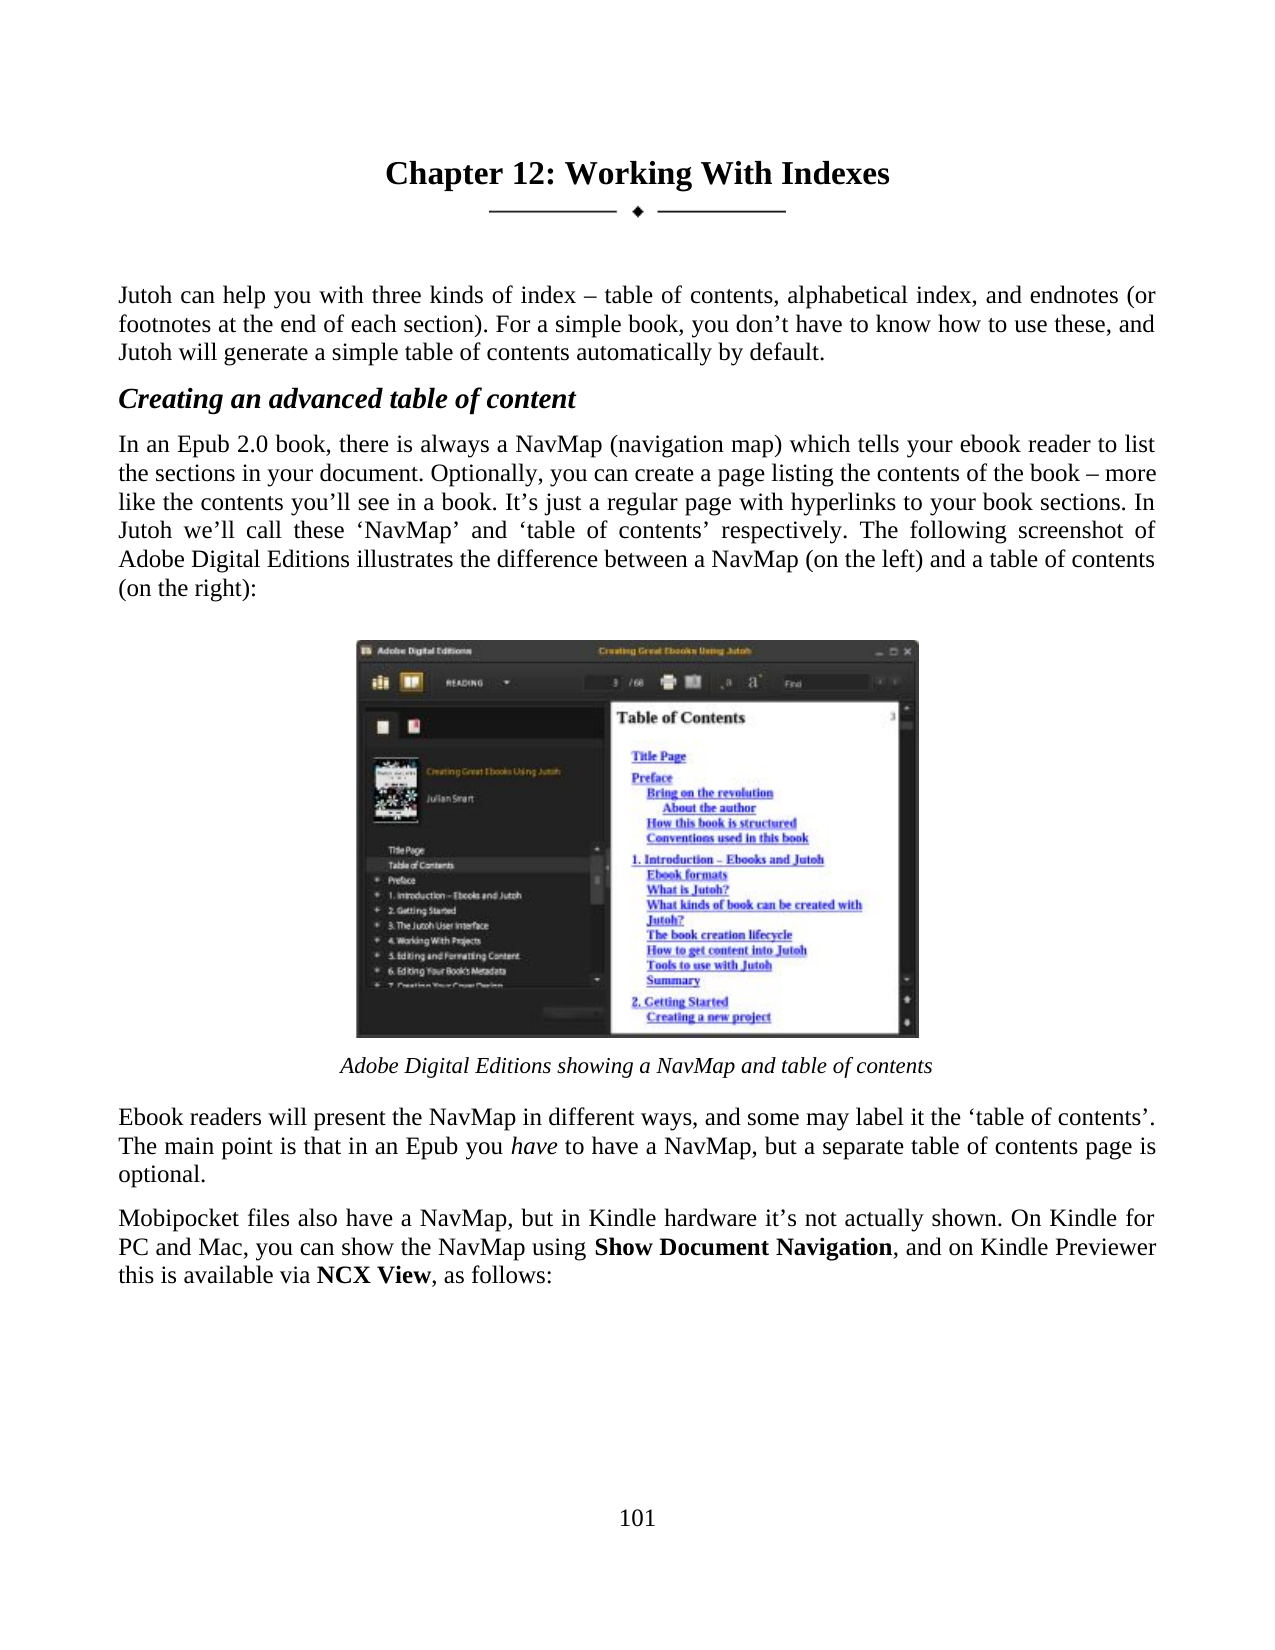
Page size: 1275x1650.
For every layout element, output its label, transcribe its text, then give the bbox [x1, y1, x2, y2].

picture [489, 203, 786, 221]
text Adobe Digital Editions showing a NavMap and table of contents [118, 1052, 1157, 1078]
text In an Epub 2.0 book, there is always a NavMap (navigation map) which tells your ebook reader to list the sections in your document. Optionally, you can create a page listing the contents of the book – more like the contents you’ll see in a book. It’s just a regular page with hyperlinks to your book sections. In Jutoh we’ll call these ‘NavMap’ and ‘table of contents’ respectively. The following screenshot of Adobe Digital Editions illustrates the difference between a NavMap (on the left) and a table of contents (on the right): [118, 429, 1157, 602]
text Mobipocket files also have a NavMap, but in Kindle hardware it’s not actually shown. On Kindle for PC and Mac, you can show the NavMap using Show Document Navigation, and on Kindle Previewer this is available via NCX View, as follows: [118, 1203, 1157, 1289]
picture [356, 640, 919, 1038]
text Jutoh can help you with three kinds of index – table of contents, alphabetical index, and endnotes (or footnotes at the end of each section). For a simple book, you don’t have to know how to use these, and Jutoh will generate a simple table of contents automatically by default. [118, 280, 1157, 366]
subtitle Chapter 12: Working With Indexes [118, 153, 1157, 192]
text Ebook readers will present the NavMap in different ways, and some may label it the ‘table of contents’. The main point is that in an Epub you have to have a NavMap, but a separate table of contents page is optional. [118, 1102, 1157, 1188]
subtitle Creating an advanced table of content [118, 381, 1157, 414]
